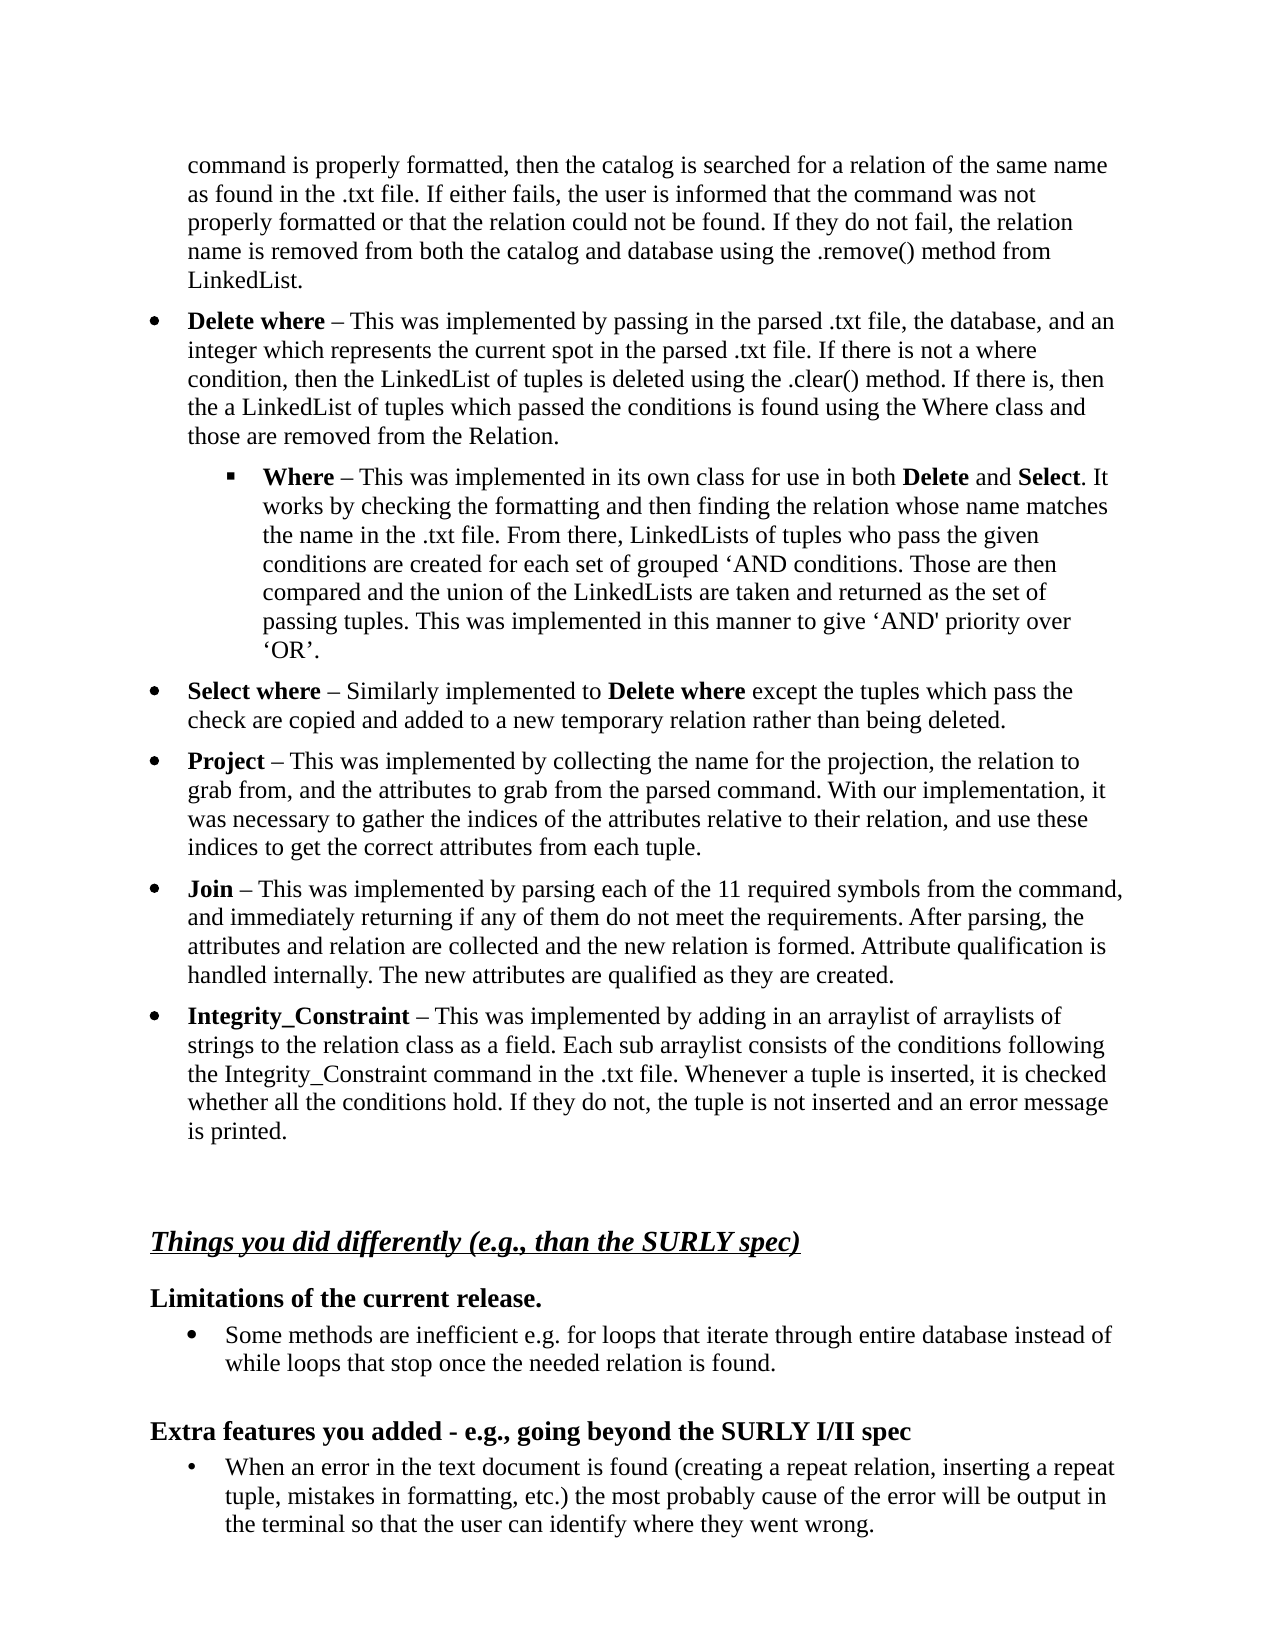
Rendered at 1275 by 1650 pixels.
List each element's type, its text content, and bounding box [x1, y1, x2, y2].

list Select where – Similarly implemented to Delete where except the tuples which pass the check are copied and added to a new temporary relation rather than being deleted. [150, 676, 1125, 734]
list When an error in the text document is found (creating a repeat relation, inserting a repeat tuple, mistakes in formatting, etc.) the most probably cause of the error will be output in the terminal so that the user can identify where they went wrong. [187, 1452, 1125, 1538]
list Integrity_Constraint – This was implemented by adding in an arraylist of arraylists of strings to the relation class as a field. Each sub arraylist consists of the conditions following the Integrity_Constraint command in the .txt file. Whenever a tuple is inserted, it is checked whether all the conditions hold. If they do not, the tuple is not inserted and an error message is printed. [150, 1001, 1125, 1145]
list Project – This was implemented by collecting the name for the projection, the relation to grab from, and the attributes to grab from the parsed command. With our implementation, it was necessary to gather the indices of the attributes relative to their relation, and use these indices to get the correct attributes from each tuple. [150, 746, 1125, 861]
list Some methods are inefficient e.g. for loops that iterate through entire database instead of while loops that stop once the needed relation is found. [187, 1320, 1125, 1377]
list Where – This was implemented in its own class for use in both Delete and Select. It works by checking the formatting and then finding the relation whose name matches the name in the .txt file. From there, LinkedLists of tuples who pass the given conditions are created for each set of grouped ‘AND conditions. Those are then compared and the union of the LinkedLists are taken and returned as the set of passing tuples. This was implemented in this manner to give ‘AND' priority over ‘OR’. [225, 462, 1125, 664]
subtitle Limitations of the current release. [150, 1282, 1125, 1313]
list Join – This was implemented by parsing each of the 11 required symbols from the command, and immediately returning if any of them do not meet the requirements. After parsing, the attributes and relation are collected and the new relation is formed. Attribute qualification is handled internally. The new attributes are qualified as they are created. [150, 874, 1125, 989]
subtitle Things you did differently (e.g., than the SURLY spec) [150, 1224, 1125, 1257]
subtitle Extra features you added - e.g., going beyond the SURLY I/II spec [150, 1415, 1125, 1446]
list Delete where – This was implemented by passing in the parsed .txt file, the database, and an integer which represents the current spot in the parsed .txt file. If there is not a where condition, then the LinkedList of tuples is deleted using the .clear() method. If there is, then the a LinkedList of tuples which passed the conditions is found using the Where class and those are removed from the Relation. [150, 306, 1125, 450]
list command is properly formatted, then the catalog is searched for a relation of the same name as found in the .txt file. If either fails, the user is informed that the command was not properly formatted or that the relation could not be found. If they do not fail, the relation name is removed from both the catalog and database using the .remove() method from LinkedList. [150, 150, 1125, 294]
